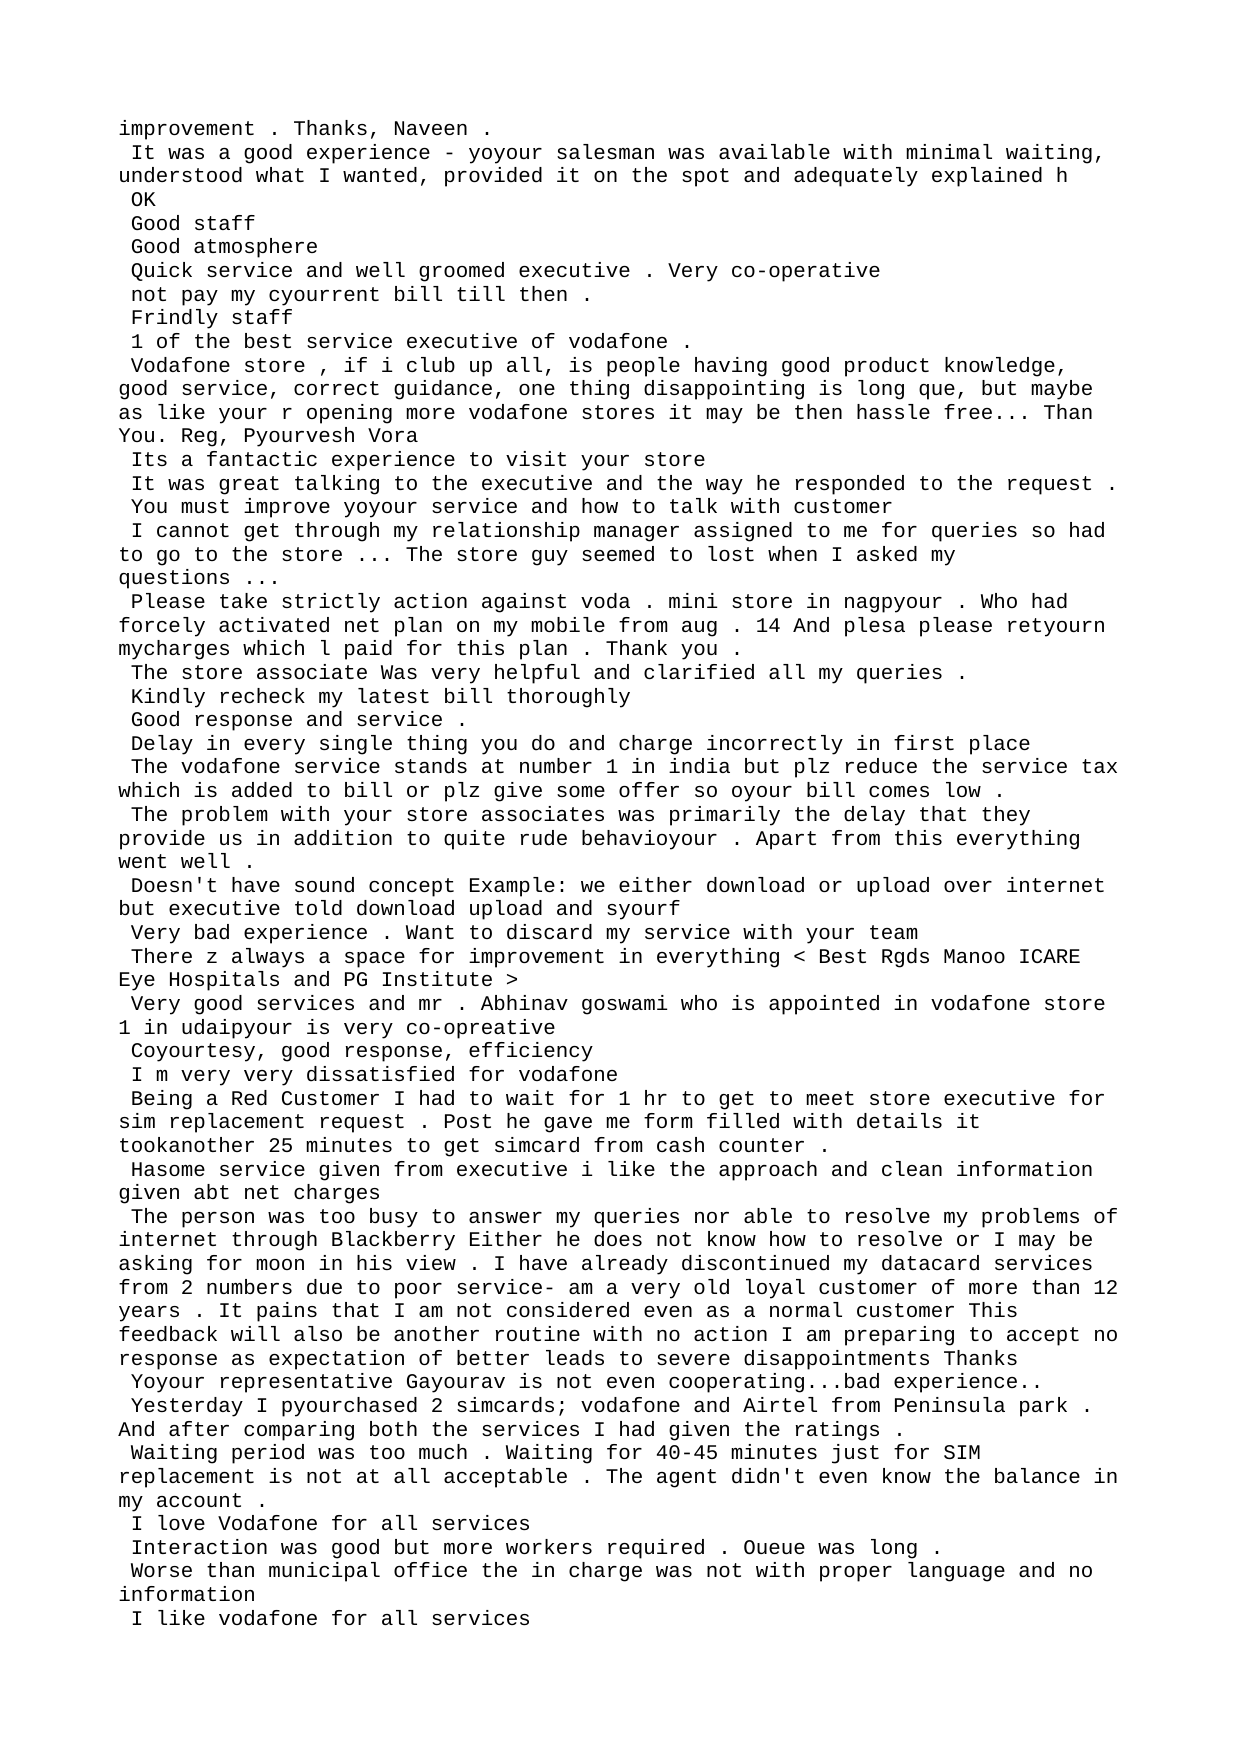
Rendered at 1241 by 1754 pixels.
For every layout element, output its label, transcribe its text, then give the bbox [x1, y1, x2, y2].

text Kindly recheck my latest bill thoroughly [118, 686, 1122, 709]
text The store associate Was very helpful and clarified all my queries . [118, 662, 1122, 686]
text The person was too busy to answer my queries nor able to resolve my problems of internet through Blackberry Either he does not know how to resolve or I may be asking for moon in his view . I have already discontinued my datacard services from 2 numbers due to poor service- am a very old loyal customer of more than 12 years . It pains that I am not considered even as a normal customer This feedback will also be another routine with no action I am preparing to accept no response as expectation of better leads to severe disappointments Thanks [118, 1206, 1122, 1371]
text OK [118, 189, 1122, 213]
text Very bad experience . Want to discard my service with your team [118, 922, 1122, 946]
text Yesterday I pyourchased 2 simcards; vodafone and Airtel from Peninsula park . And after comparing both the services I had given the ratings . [118, 1395, 1122, 1442]
text Waiting period was too much . Waiting for 40-45 minutes just for SIM replacement is not at all acceptable . The agent didn't even know the balance in my account . [118, 1442, 1122, 1513]
text Frindly staff [118, 307, 1122, 331]
text Vodafone store , if i club up all, is people having good product knowledge, good service, correct guidance, one thing disappointing is long que, but maybe as like your r opening more vodafone stores it may be then hassle free... Than You. Reg, Pyourvesh Vora [118, 354, 1122, 449]
text There z always a space for improvement in everything < Best Rgds Manoo ICARE Eye Hospitals and PG Institute > [118, 946, 1122, 993]
text Very good services and mr . Abhinav goswami who is appointed in vodafone store 1 in udaipyour is very co-opreative [118, 993, 1122, 1040]
text I like vodafone for all services [118, 1608, 1122, 1631]
text Worse than municipal office the in charge was not with proper language and no information [118, 1561, 1122, 1608]
text I love Vodafone for all services [118, 1513, 1122, 1537]
text Its a fantactic experience to visit your store [118, 449, 1122, 473]
text Good staff [118, 213, 1122, 236]
text Good response and service . [118, 709, 1122, 733]
text not pay my cyourrent bill till then . [118, 284, 1122, 307]
text You must improve yoyour service and how to talk with customer [118, 496, 1122, 520]
text Hasome service given from executive i like the approach and clean information given abt net charges [118, 1158, 1122, 1206]
text Please take strictly action against voda . mini store in nagpyour . Who had forcely activated net plan on my mobile from aug . 14 And plesa please retyourn mycharges which l paid for this plan . Thank you . [118, 591, 1122, 662]
text Coyourtesy, good response, efficiency [118, 1040, 1122, 1064]
text 1 of the best service executive of vodafone . [118, 331, 1122, 354]
text I m very very dissatisfied for vodafone [118, 1064, 1122, 1088]
text Good atmosphere [118, 236, 1122, 260]
text It was great talking to the executive and the way he responded to the request . [118, 473, 1122, 496]
text Yoyour representative Gayourav is not even cooperating...bad experience.. [118, 1371, 1122, 1395]
text I cannot get through my relationship manager assigned to me for queries so had to go to the store ... The store guy seemed to lost when I asked my questions ... [118, 520, 1122, 591]
text Quick service and well groomed executive . Very co-operative [118, 260, 1122, 284]
text The problem with your store associates was primarily the delay that they provide us in addition to quite rude behavioyour . Apart from this everything went well . [118, 804, 1122, 875]
text Being a Red Customer I had to wait for 1 hr to get to meet store executive for sim replacement request . Post he gave me form filled with details it tookanother 25 minutes to get simcard from cash counter . [118, 1088, 1122, 1158]
text improvement . Thanks, Naveen . [118, 118, 1122, 142]
text Delay in every single thing you do and charge incorrectly in first place [118, 733, 1122, 757]
text Doesn't have sound concept Example: we either download or upload over internet but executive told download upload and syourf [118, 875, 1122, 922]
text The vodafone service stands at number 1 in india but plz reduce the service tax which is added to bill or plz give some offer so oyour bill comes low . [118, 757, 1122, 804]
text Interaction was good but more workers required . Oueue was long . [118, 1537, 1122, 1561]
text It was a good experience - yoyour salesman was available with minimal waiting, understood what I wanted, provided it on the spot and adequately explained h [118, 142, 1122, 189]
